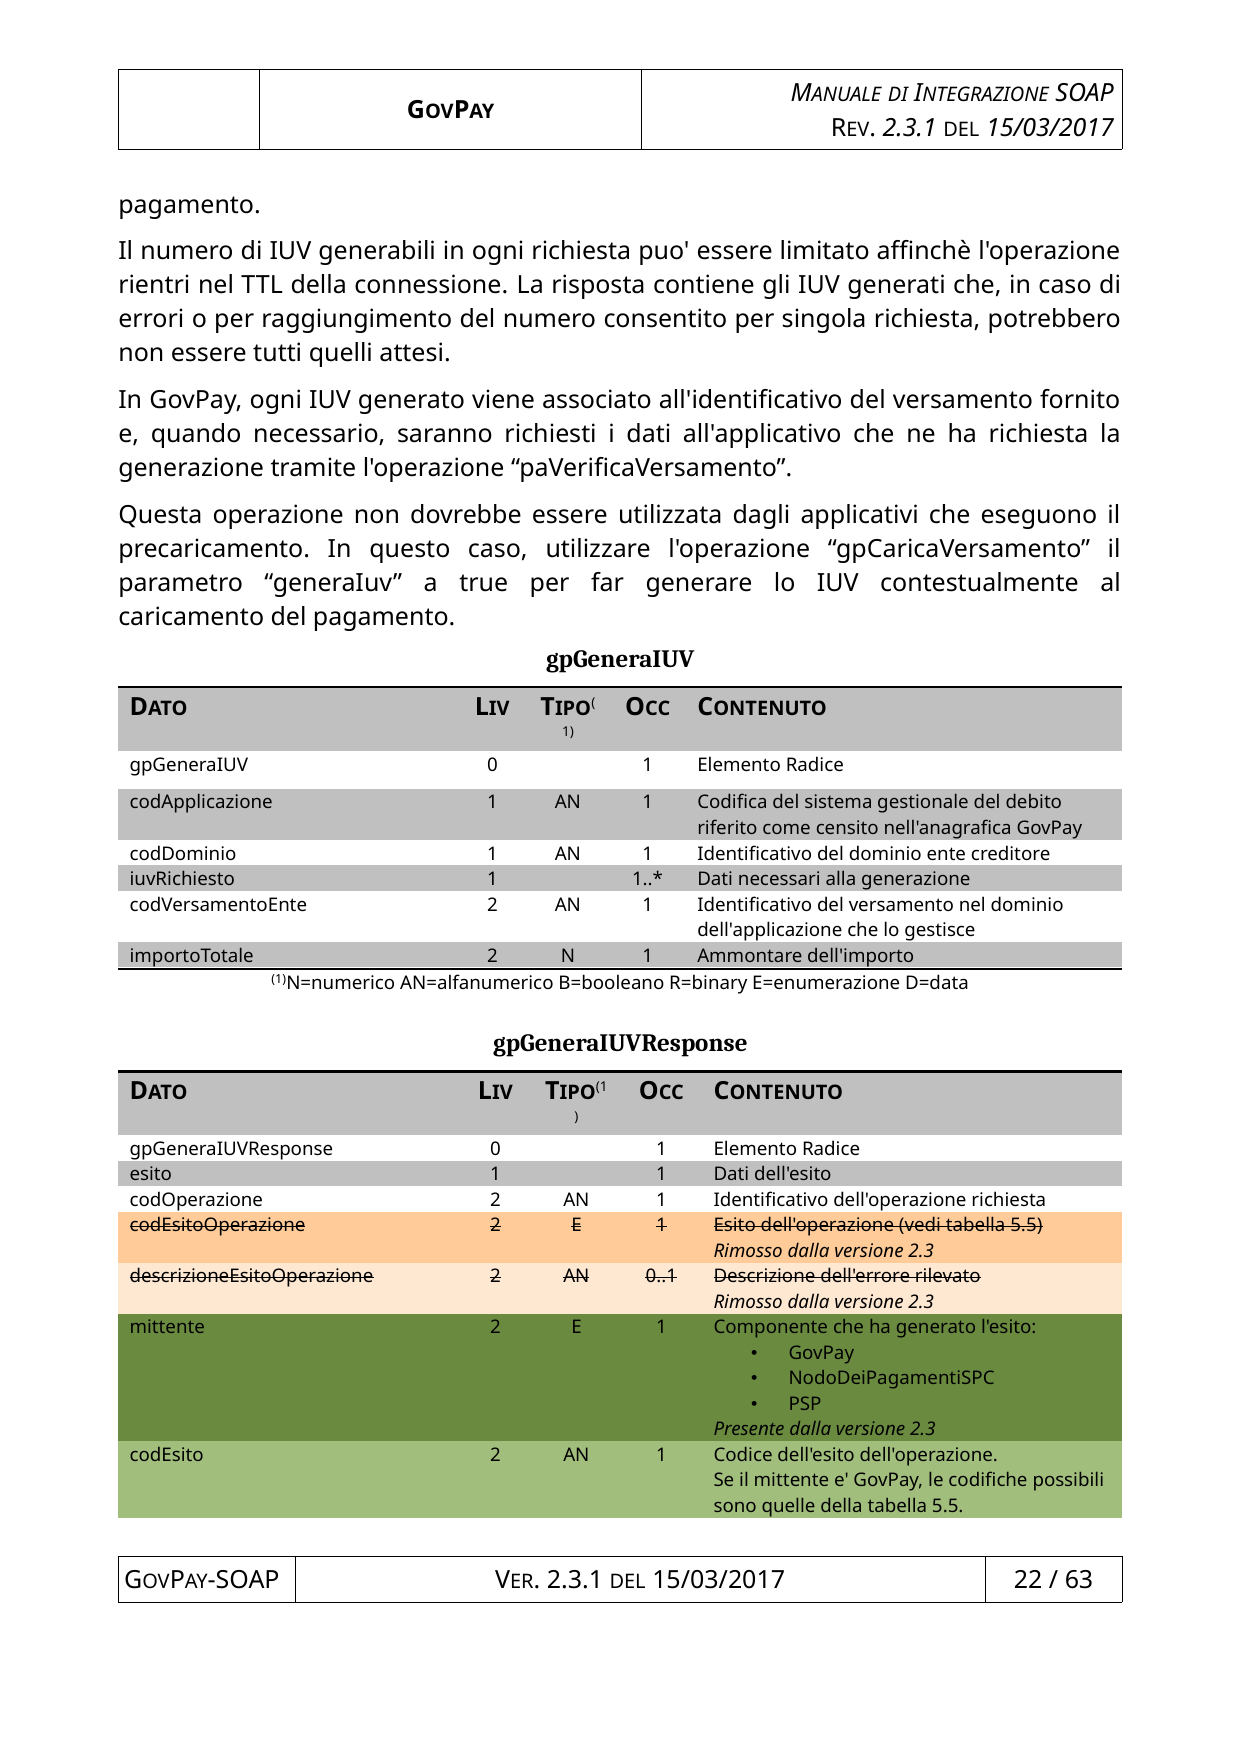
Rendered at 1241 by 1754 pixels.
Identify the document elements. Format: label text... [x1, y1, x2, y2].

table_cell 1 [620, 1161, 702, 1186]
table_cell Elemento Radice [686, 751, 1122, 789]
table_cell descrizioneEsitoOperazione [118, 1263, 458, 1314]
table_cell Componente che ha generato l'esito: GovPay NodoDeiPagamentiSPC PSP Presente dalla versione 2.3 [702, 1314, 1122, 1441]
table_cell 1 [458, 789, 526, 840]
table_cell 2 [458, 1263, 532, 1314]
table_cell [526, 751, 609, 789]
table_cell Liv [458, 688, 526, 751]
table_cell 2 [458, 1441, 532, 1518]
table_cell AN [532, 1186, 620, 1212]
table_cell 1 [458, 865, 526, 891]
table_cell 1 [609, 942, 686, 967]
table_cell 1 [620, 1441, 702, 1518]
table_cell Dati dell'esito [702, 1161, 1122, 1186]
table_cell 1 [620, 1314, 702, 1441]
table_cell esito [118, 1161, 458, 1186]
table_cell Tipo(1) [526, 688, 609, 751]
table_cell Occ [609, 688, 686, 751]
table_cell 2 [458, 891, 526, 942]
table_cell 1 [620, 1135, 702, 1161]
text In GovPay, ogni IUV generato viene associato all'identificativo del versamento fornito e, quando necessario, saranno richiesti i dati all'applicativo che ne ha richiesta la generazione tramite l'operazione “paVerificaVersamento”. [118, 382, 1122, 484]
table_cell [532, 1135, 620, 1161]
table_cell Ammontare dell'importo [686, 942, 1122, 967]
table_cell 1..* [609, 865, 686, 891]
table_cell 1 [458, 1161, 532, 1186]
table_cell 2 [458, 1212, 532, 1263]
table_cell Tipo(1) [532, 1073, 620, 1135]
table_cell Descrizione dell'errore rilevato Rimosso dalla versione 2.3 [702, 1263, 1122, 1314]
table_cell 1 [609, 891, 686, 942]
table_cell 0 [458, 1135, 532, 1161]
table_cell 2 [458, 1314, 532, 1441]
table_cell 0..1 [620, 1263, 702, 1314]
table_cell 1 [620, 1186, 702, 1212]
table_cell Contenuto [702, 1073, 1122, 1135]
table_cell 1 [609, 751, 686, 789]
table_cell Elemento Radice [702, 1135, 1122, 1161]
table_cell gpGeneraIUVResponse [118, 1135, 458, 1161]
table_cell Codice dell'esito dell'operazione. Se il mittente e' GovPay, le codifiche possibili sono quelle della tabella 5.5. [702, 1441, 1122, 1518]
table_cell Occ [620, 1073, 702, 1135]
table_cell [532, 1161, 620, 1186]
table_cell 2 [458, 1186, 532, 1212]
table_cell codEsitoOperazione [118, 1212, 458, 1263]
table_cell AN [532, 1263, 620, 1314]
table_header gpGeneraIUV [118, 645, 1122, 686]
table_cell Contenuto [686, 688, 1122, 751]
table_cell E [532, 1314, 620, 1441]
table_cell codDominio [118, 840, 458, 865]
text pagamento. [118, 186, 1122, 220]
table_cell 1 [620, 1212, 702, 1263]
table_cell 1 [458, 840, 526, 865]
table_cell Codifica del sistema gestionale del debito riferito come censito nell'anagrafica GovPay [686, 789, 1122, 840]
table_cell AN [526, 840, 609, 865]
table_cell codEsito [118, 1441, 458, 1518]
table_cell Dati necessari alla generazione [686, 865, 1122, 891]
table_cell 2 [458, 942, 526, 967]
text Questa operazione non dovrebbe essere utilizzata dagli applicativi che eseguono il precaricamento. In questo caso, utilizzare l'operazione “gpCaricaVersamento” il parametro “generaIuv” a true per far generare lo IUV contestualmente al caricamento del pagamento. [118, 496, 1122, 632]
table_cell codApplicazione [118, 789, 458, 840]
table_cell mittente [118, 1314, 458, 1441]
table_cell AN [526, 891, 609, 942]
text (1)N=numerico AN=alfanumerico B=booleano R=binary E=enumerazione D=data [118, 970, 1122, 995]
table_cell 0 [458, 751, 526, 789]
table_cell gpGeneraIUV [118, 751, 458, 789]
table_cell Liv [458, 1073, 532, 1135]
table_cell Dato [118, 1073, 458, 1135]
table_cell N [526, 942, 609, 967]
table_cell E [532, 1212, 620, 1263]
text Il numero di IUV generabili in ogni richiesta puo' essere limitato affinchè l'operazione rientri nel TTL della connessione. La risposta contiene gli IUV generati che, in caso di errori o per raggiungimento del numero consentito per singola richiesta, potrebbero non essere tutti quelli attesi. [118, 233, 1122, 369]
table_cell Esito dell'operazione (vedi tabella 5.5) Rimosso dalla versione 2.3 [702, 1212, 1122, 1263]
table_cell importoTotale [118, 942, 458, 967]
table_cell 1 [609, 789, 686, 840]
table_cell codOperazione [118, 1186, 458, 1212]
table_cell iuvRichiesto [118, 865, 458, 891]
table_cell [526, 865, 609, 891]
table_cell Identificativo del versamento nel dominio dell'applicazione che lo gestisce [686, 891, 1122, 942]
table_cell AN [526, 789, 609, 840]
table_cell Identificativo dell'operazione richiesta [702, 1186, 1122, 1212]
table_cell AN [532, 1441, 620, 1518]
table_cell 1 [609, 840, 686, 865]
table_cell Dato [118, 688, 458, 751]
table_header gpGeneraIUVResponse [118, 1029, 1122, 1070]
table_cell codVersamentoEnte [118, 891, 458, 942]
table_cell Identificativo del dominio ente creditore [686, 840, 1122, 865]
